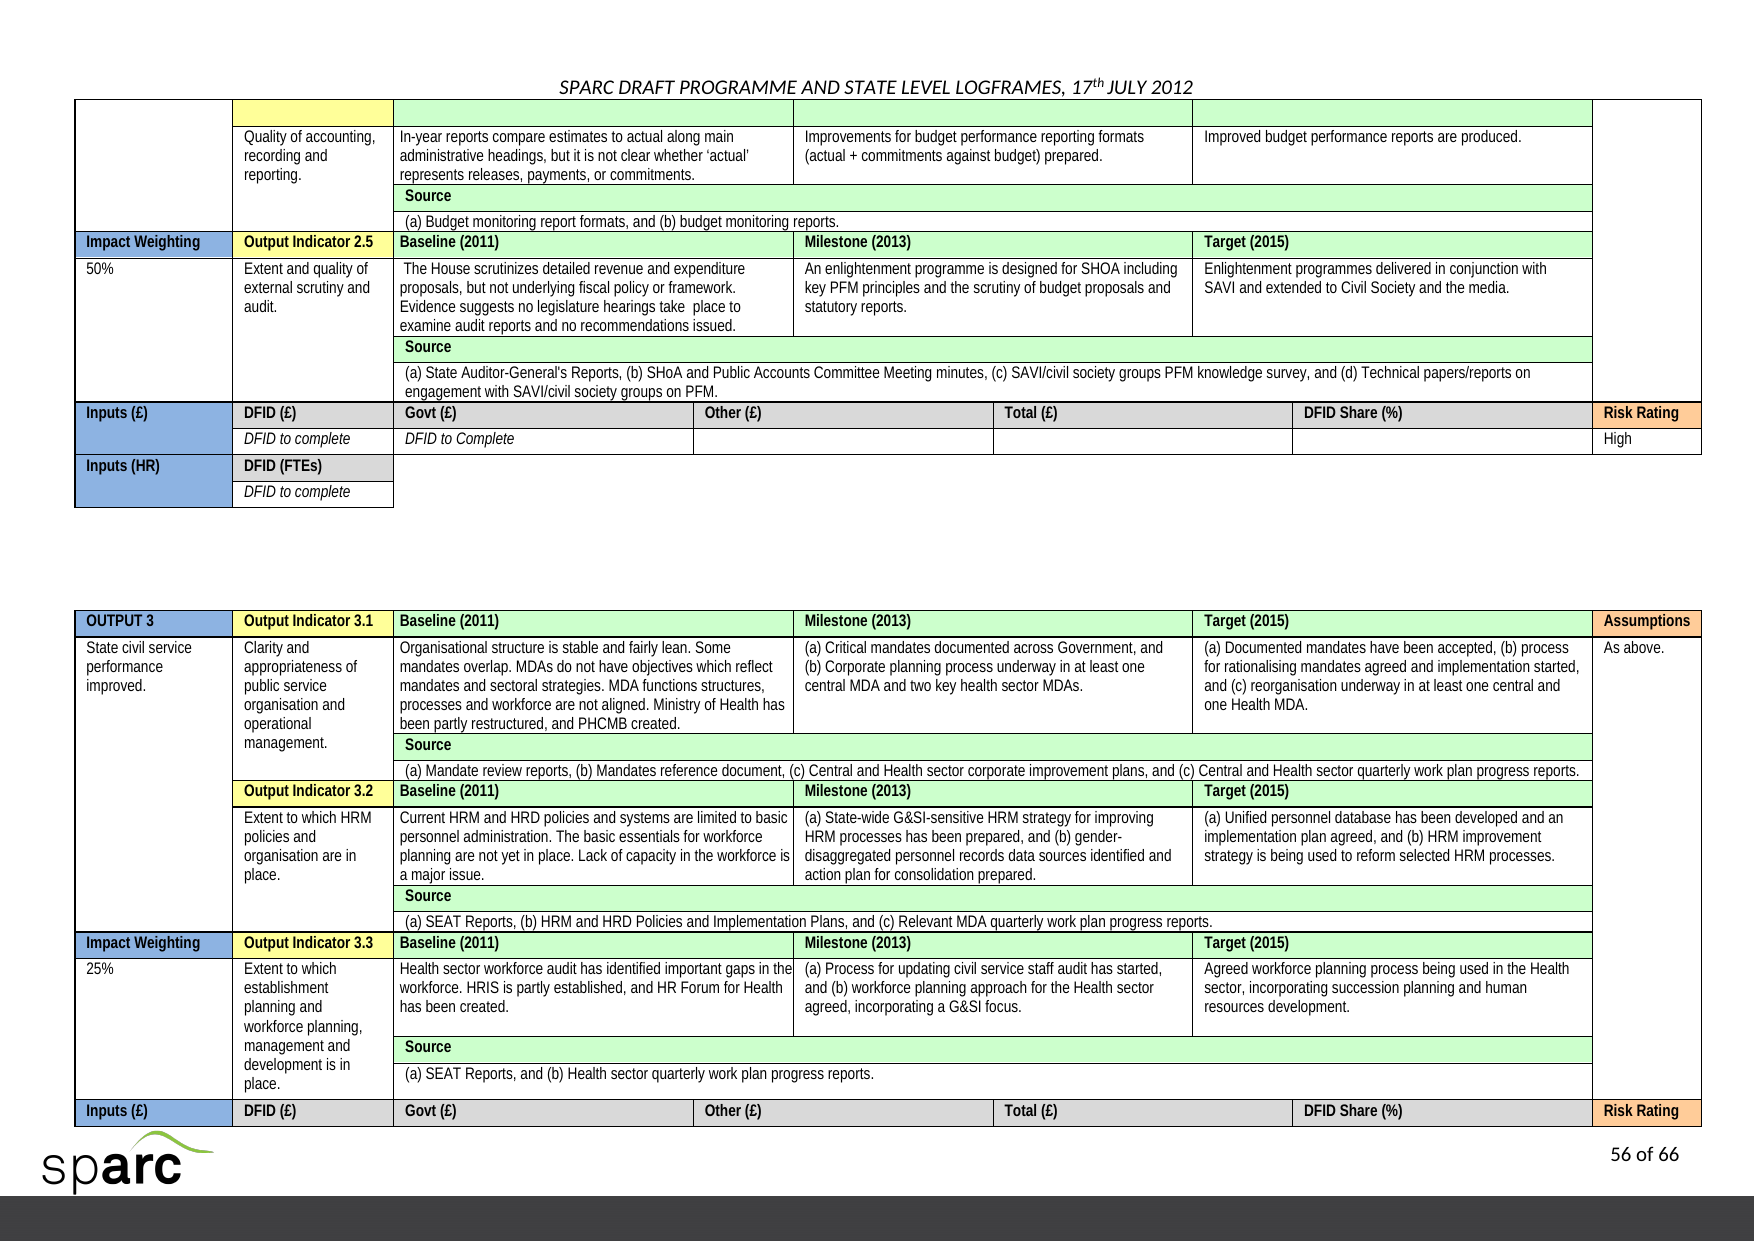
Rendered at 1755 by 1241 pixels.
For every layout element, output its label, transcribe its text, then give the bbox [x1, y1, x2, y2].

table_cell Milestone (2013) [794, 933, 1192, 958]
table_header OUTPUT 3 [76, 611, 232, 636]
table_header Output Indicator 3.1 [233, 611, 393, 636]
table_cell [994, 429, 1292, 454]
table_cell Source [394, 1037, 1592, 1062]
table_cell Health sector workforce audit has identified important gaps in the workforce. HRIS is partly established, and HR Forum for Health has been created. [394, 959, 793, 1036]
table_cell [791, 481, 1012, 507]
table_cell DFID to complete [233, 482, 393, 507]
table_header Baseline (2011) [394, 611, 793, 636]
table_cell Target (2015) [1193, 933, 1592, 958]
table_cell 25% [76, 959, 232, 1099]
table_header Assumptions [1593, 611, 1701, 636]
table_cell Baseline (2011) [394, 781, 793, 806]
table_cell Clarity and appropriateness of public service organisation and operational management. [233, 638, 393, 780]
table_cell Improved budget performance reports are produced. [1193, 127, 1592, 184]
table_cell (a) Budget monitoring report formats, and (b) budget monitoring reports. [394, 212, 1592, 231]
table_cell Output Indicator 2.5 [233, 232, 393, 257]
table_cell [694, 429, 993, 454]
table_cell [1593, 100, 1701, 401]
table_cell (a) State-wide G&SI-sensitive HRM strategy for improving HRM processes has been prepared, and (b) gender-disaggregated personnel records data sources identified and action plan for consolidation prepared. [794, 808, 1192, 885]
table_cell (a) SEAT Reports, and (b) Health sector quarterly work plan progress reports. [394, 1064, 1592, 1099]
table_cell [791, 455, 1012, 481]
table_cell (a) Documented mandates have been accepted, (b) process for rationalising mandates agreed and implementation started, and (c) reorganisation underway in at least one central and one Health MDA. [1193, 638, 1592, 733]
table_cell High [1593, 429, 1701, 454]
table_cell Target (2015) [1193, 781, 1592, 806]
table_cell 50% [76, 259, 232, 401]
table_cell DFID (FTEs) [233, 455, 393, 481]
table_cell Extent and quality of external scrutiny and audit. [233, 259, 393, 401]
table_cell [233, 100, 393, 126]
table_cell Organisational structure is stable and fairly lean. Some mandates overlap. MDAs do not have objectives which reflect mandates and sectoral strategies. MDA functions structures, processes and workforce are not aligned. Ministry of Health has been partly restructured, and PHCMB created. [394, 638, 793, 733]
table_cell Risk Rating [1593, 403, 1701, 428]
table_cell Output Indicator 3.2 [233, 781, 393, 806]
table_cell (a) Process for updating civil service staff audit has started, and (b) workforce planning approach for the Health sector agreed, incorporating a G&SI focus. [794, 959, 1192, 1036]
table_cell DFID (£) [233, 403, 393, 428]
table_cell Current HRM and HRD policies and systems are limited to basic personnel administration. The basic essentials for workforce planning are not yet in place. Lack of capacity in the workforce is a major issue. [394, 808, 793, 885]
table_cell [1012, 481, 1235, 507]
table_cell As above. [1593, 638, 1701, 1099]
table_cell [394, 100, 793, 126]
table_cell Risk Rating [1593, 1100, 1701, 1126]
table_header Milestone (2013) [794, 611, 1192, 636]
table_cell Inputs (£) [76, 403, 232, 454]
table_cell Target (2015) [1193, 232, 1592, 257]
table_cell Govt (£) [394, 1100, 693, 1126]
table_cell Inputs (HR) [76, 455, 232, 507]
table_cell The House scrutinizes detailed revenue and expenditure proposals, but not underlying fiscal policy or framework. Evidence suggests no legislature hearings take place to examine audit reports and no recommendations issued. [394, 259, 793, 336]
table_cell Total (£) [994, 403, 1292, 428]
table_cell Quality of accounting, recording and reporting. [233, 127, 393, 231]
table_cell (a) Unified personnel database has been developed and an implementation plan agreed, and (b) HRM improvement strategy is being used to reform selected HRM processes. [1193, 808, 1592, 885]
table_cell [1235, 481, 1592, 507]
table_cell Inputs (£) [76, 1100, 232, 1126]
table_cell Agreed workforce planning process being used in the Health sector, incorporating succession planning and human resources development. [1193, 959, 1592, 1036]
table_cell [76, 100, 232, 231]
table_cell [394, 455, 791, 481]
table_cell Impact Weighting [76, 232, 232, 257]
table_cell Improvements for budget performance reporting formats (actual + commitments against budget) prepared. [794, 127, 1192, 184]
table_cell Baseline (2011) [394, 933, 793, 958]
table_cell (a) State Auditor-General's Reports, (b) SHoA and Public Accounts Committee Meeting minutes, (c) SAVI/civil society groups PFM knowledge survey, and (d) Technical papers/reports on engagement with SAVI/civil society groups on PFM. [394, 363, 1592, 401]
table_cell Impact Weighting [76, 933, 232, 958]
table_cell An enlightenment programme is designed for SHOA including key PFM principles and the scrutiny of budget proposals and statutory reports. [794, 259, 1192, 336]
table_cell Extent to which establishment planning and workforce planning, management and development is in place. [233, 959, 393, 1099]
table_cell [1593, 481, 1702, 507]
table_cell DFID to complete [233, 429, 393, 454]
table_cell DFID Share (%) [1293, 403, 1592, 428]
table_cell [1193, 100, 1592, 126]
table_cell (a) Critical mandates documented across Government, and (b) Corporate planning process underway in at least one central MDA and two key health sector MDAs. [794, 638, 1192, 733]
table_cell Milestone (2013) [794, 781, 1192, 806]
table_cell (a) Mandate review reports, (b) Mandates reference document, (c) Central and Health sector corporate improvement plans, and (c) Central and Health sector quarterly work plan progress reports. [394, 761, 1592, 780]
table_cell Other (£) [694, 403, 993, 428]
table_cell Extent to which HRM policies and organisation are in place. [233, 808, 393, 931]
table_cell [1593, 455, 1702, 481]
table_cell [1012, 455, 1235, 481]
table_cell Source [394, 185, 1592, 211]
table_cell [1293, 429, 1592, 454]
table_cell Output Indicator 3.3 [233, 933, 393, 958]
table_cell Enlightenment programmes delivered in conjunction with SAVI and extended to Civil Society and the media. [1193, 259, 1592, 336]
table_cell Source [394, 337, 1592, 362]
table_cell DFID Share (%) [1293, 1100, 1592, 1126]
table_cell Milestone (2013) [794, 232, 1192, 257]
table_cell Source [394, 734, 1592, 760]
table_cell [794, 100, 1192, 126]
table_header Target (2015) [1193, 611, 1592, 636]
table_cell In-year reports compare estimates to actual along main administrative headings, but it is not clear whether ‘actual’ represents releases, payments, or commitments. [394, 127, 793, 184]
table_cell (a) SEAT Reports, (b) HRM and HRD Policies and Implementation Plans, and (c) Relevant MDA quarterly work plan progress reports. [394, 912, 1592, 931]
table_cell Other (£) [694, 1100, 993, 1126]
table_cell DFID to Complete [394, 429, 693, 454]
table_cell [394, 481, 791, 507]
table_cell Baseline (2011) [394, 232, 793, 257]
table_cell Source [394, 886, 1592, 911]
table_cell Govt (£) [394, 403, 693, 428]
table_cell [1235, 455, 1592, 481]
table_cell Total (£) [994, 1100, 1292, 1126]
table_cell DFID (£) [233, 1100, 393, 1126]
table_cell State civil service performance improved. [76, 638, 232, 931]
